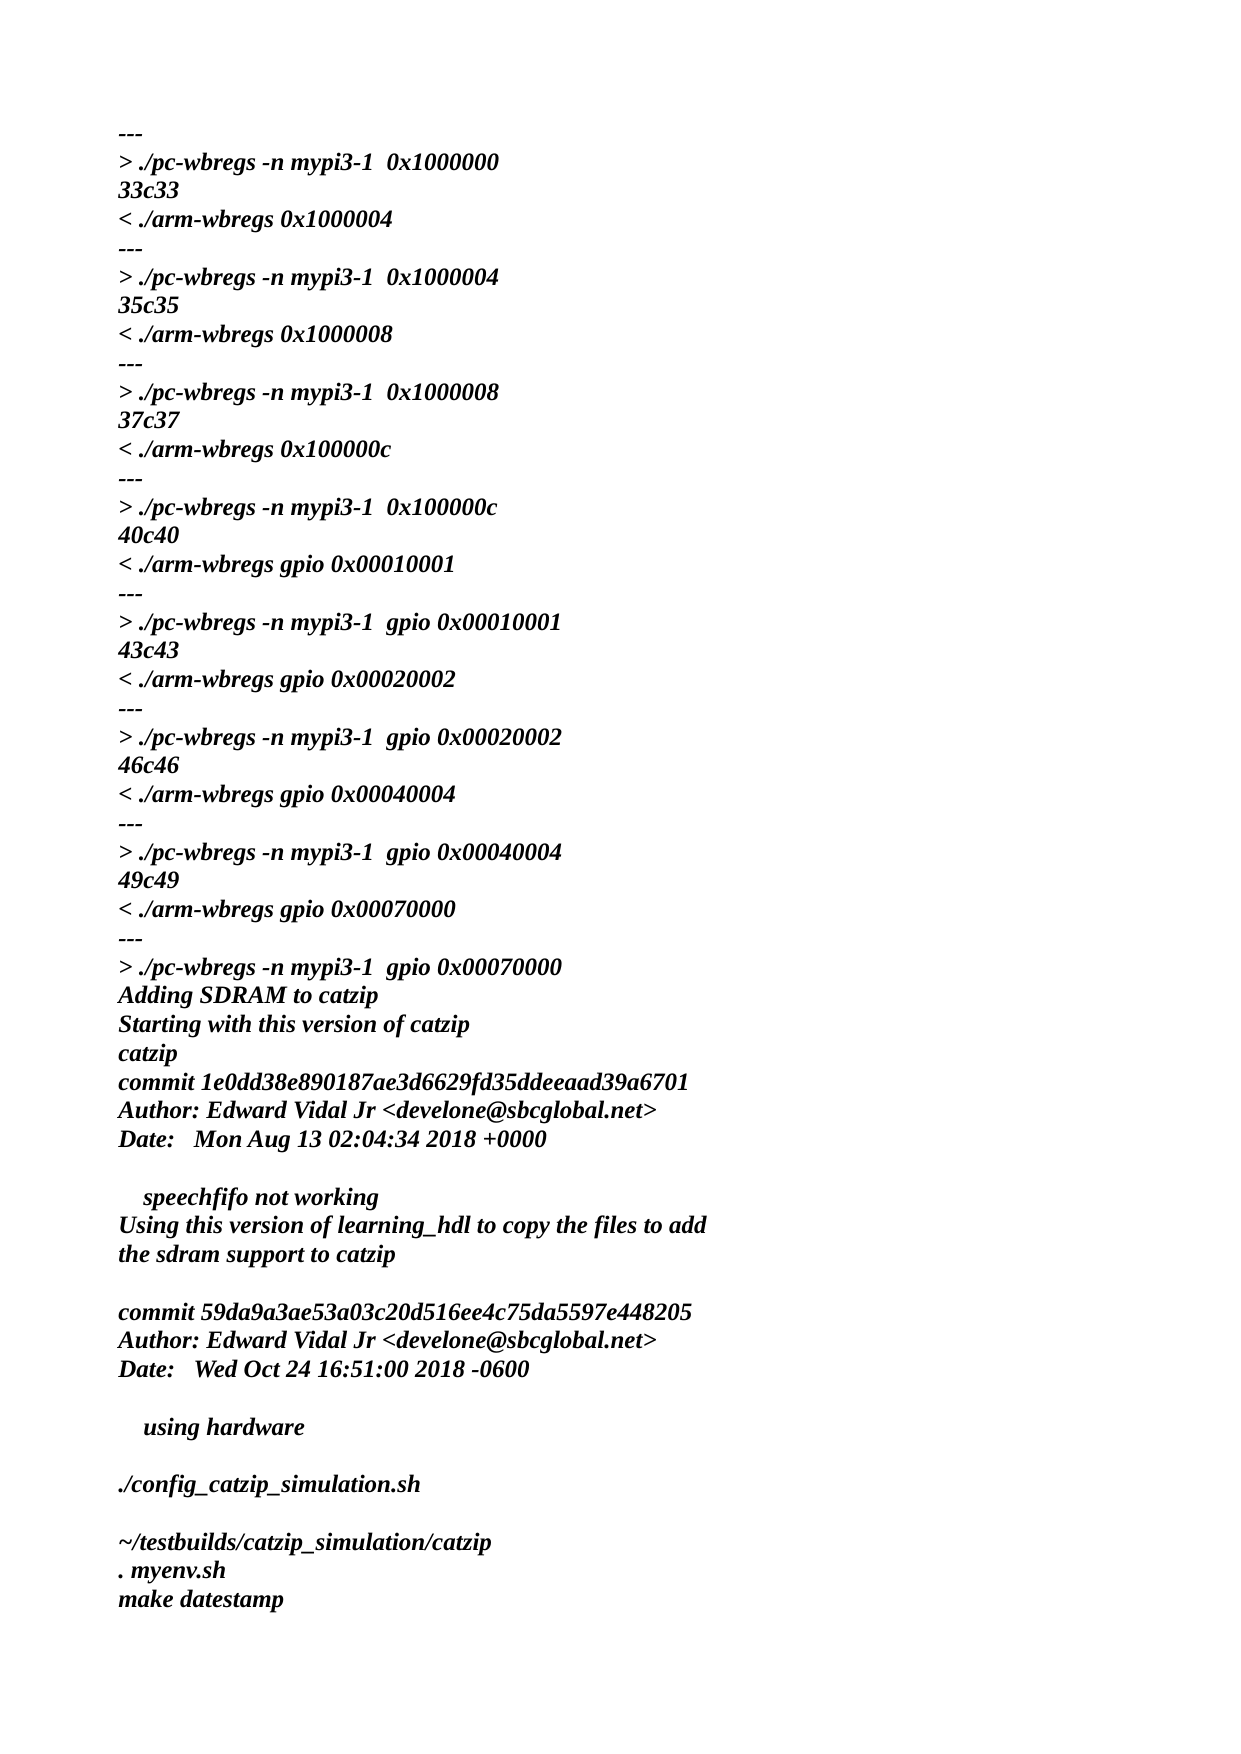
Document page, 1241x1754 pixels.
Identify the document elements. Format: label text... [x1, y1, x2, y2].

text Date: Wed Oct 24 16:51:00 2018 -0600 [118, 1354, 1122, 1383]
text > ./pc-wbregs -n mypi3-1 0x1000000 [118, 147, 1122, 176]
text speechfifo not working [118, 1182, 1122, 1211]
text ~/testbuilds/catzip_simulation/catzip [118, 1527, 1122, 1556]
text 33c33 [118, 176, 1122, 204]
text --- [118, 808, 1122, 837]
text > ./pc-wbregs -n mypi3-1 0x1000008 [118, 377, 1122, 406]
text --- [118, 348, 1122, 377]
text Using this version of learning_hdl to copy the files to add [118, 1211, 1122, 1239]
text ./config_catzip_simulation.sh [118, 1469, 1122, 1498]
text < ./arm-wbregs gpio 0x00020002 [118, 664, 1122, 693]
text commit 1e0dd38e890187ae3d6629fd35ddeeaad39a6701 [118, 1067, 1122, 1096]
text --- [118, 578, 1122, 607]
text 46c46 [118, 751, 1122, 779]
text --- [118, 463, 1122, 492]
text commit 59da9a3ae53a03c20d516ee4c75da5597e448205 [118, 1297, 1122, 1326]
text < ./arm-wbregs 0x100000c [118, 434, 1122, 463]
text > ./pc-wbregs -n mypi3-1 0x1000004 [118, 262, 1122, 291]
text > ./pc-wbregs -n mypi3-1 0x100000c [118, 492, 1122, 521]
text < ./arm-wbregs gpio 0x00070000 [118, 894, 1122, 923]
text < ./arm-wbregs 0x1000008 [118, 319, 1122, 348]
text Adding SDRAM to catzip [118, 981, 1122, 1009]
text Author: Edward Vidal Jr <develone@sbcglobal.net> [118, 1326, 1122, 1354]
text > ./pc-wbregs -n mypi3-1 gpio 0x00070000 [118, 952, 1122, 981]
text < ./arm-wbregs gpio 0x00010001 [118, 549, 1122, 578]
text 37c37 [118, 406, 1122, 434]
text 43c43 [118, 636, 1122, 664]
text --- [118, 693, 1122, 722]
text 40c40 [118, 521, 1122, 549]
text < ./arm-wbregs gpio 0x00040004 [118, 779, 1122, 808]
text < ./arm-wbregs 0x1000004 [118, 204, 1122, 233]
text --- [118, 233, 1122, 262]
text > ./pc-wbregs -n mypi3-1 gpio 0x00010001 [118, 607, 1122, 636]
text 35c35 [118, 291, 1122, 319]
text --- [118, 923, 1122, 952]
text > ./pc-wbregs -n mypi3-1 gpio 0x00020002 [118, 722, 1122, 751]
text Starting with this version of catzip [118, 1009, 1122, 1038]
text Date: Mon Aug 13 02:04:34 2018 +0000 [118, 1124, 1122, 1153]
text make datestamp [118, 1584, 1122, 1613]
text catzip [118, 1038, 1122, 1067]
text --- [118, 118, 1122, 147]
text the sdram support to catzip [118, 1239, 1122, 1268]
text using hardware [118, 1412, 1122, 1441]
text 49c49 [118, 866, 1122, 894]
text > ./pc-wbregs -n mypi3-1 gpio 0x00040004 [118, 837, 1122, 866]
text Author: Edward Vidal Jr <develone@sbcglobal.net> [118, 1096, 1122, 1124]
text . myenv.sh [118, 1556, 1122, 1584]
